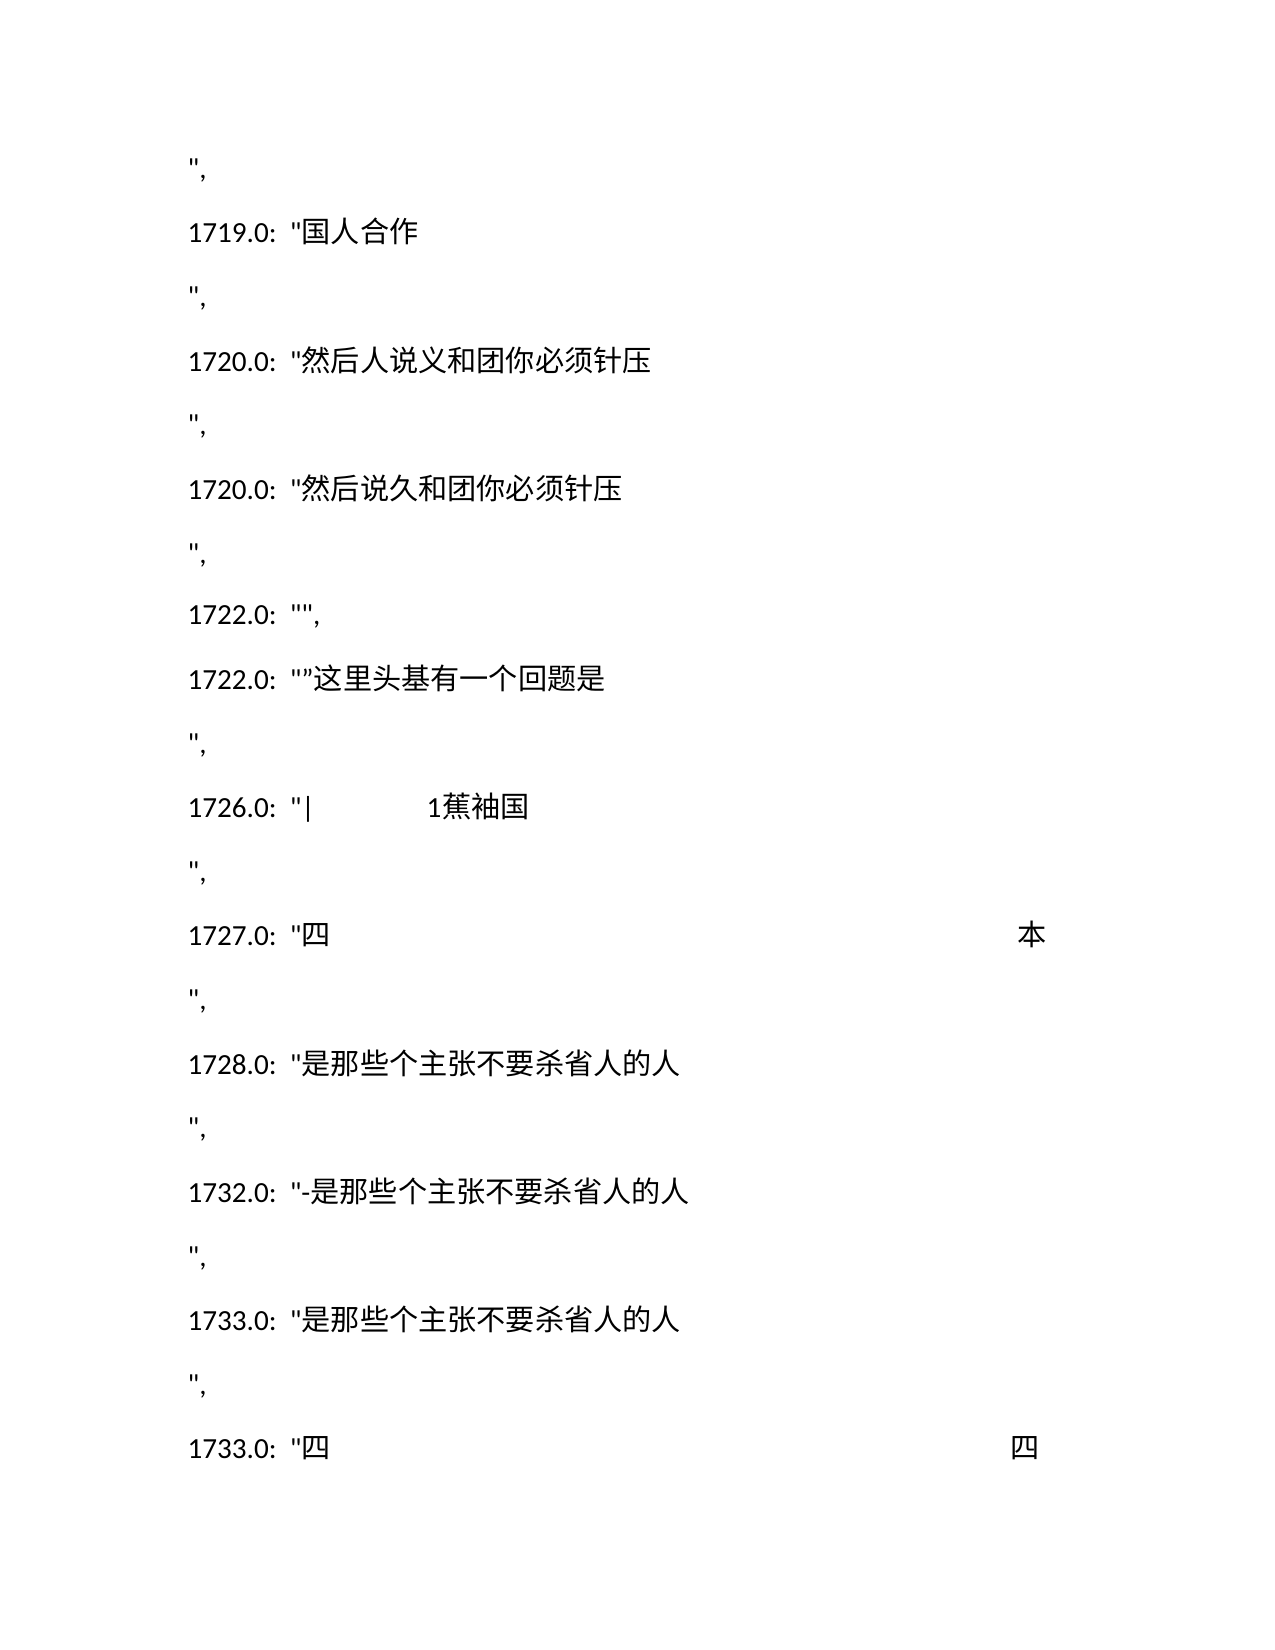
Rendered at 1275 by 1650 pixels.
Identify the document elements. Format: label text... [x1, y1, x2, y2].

text ", [187, 981, 1087, 1017]
text 1722.0: "”这里头基有一个回题是 [187, 658, 1087, 698]
text 1732.0: "-是那些个主张不要杀省人的人 [187, 1171, 1087, 1211]
text 1726.0: "| 1蕉袖国 [187, 786, 1087, 826]
text ", [187, 535, 1087, 570]
text 1720.0: "然后说久和团你必须针压 [187, 468, 1087, 508]
text 1720.0: "然后人说义和团你必须针压 [187, 340, 1087, 380]
text ", [187, 853, 1087, 888]
text ", [187, 1238, 1087, 1273]
text ", [187, 150, 1087, 186]
text 1733.0: "四 四 [187, 1428, 1087, 1467]
text ", [187, 406, 1087, 442]
text ", [187, 725, 1087, 760]
text 1722.0: "", [187, 596, 1087, 632]
text ", [187, 278, 1087, 314]
text ", [187, 1109, 1087, 1145]
text ", [187, 1366, 1087, 1401]
text 1733.0: "是那些个主张不要杀省人的人 [187, 1299, 1087, 1339]
text 1719.0: "国人合作 [187, 212, 1087, 251]
text 1727.0: "四 本 [187, 915, 1087, 954]
text 1728.0: "是那些个主张不要杀省人的人 [187, 1043, 1087, 1083]
